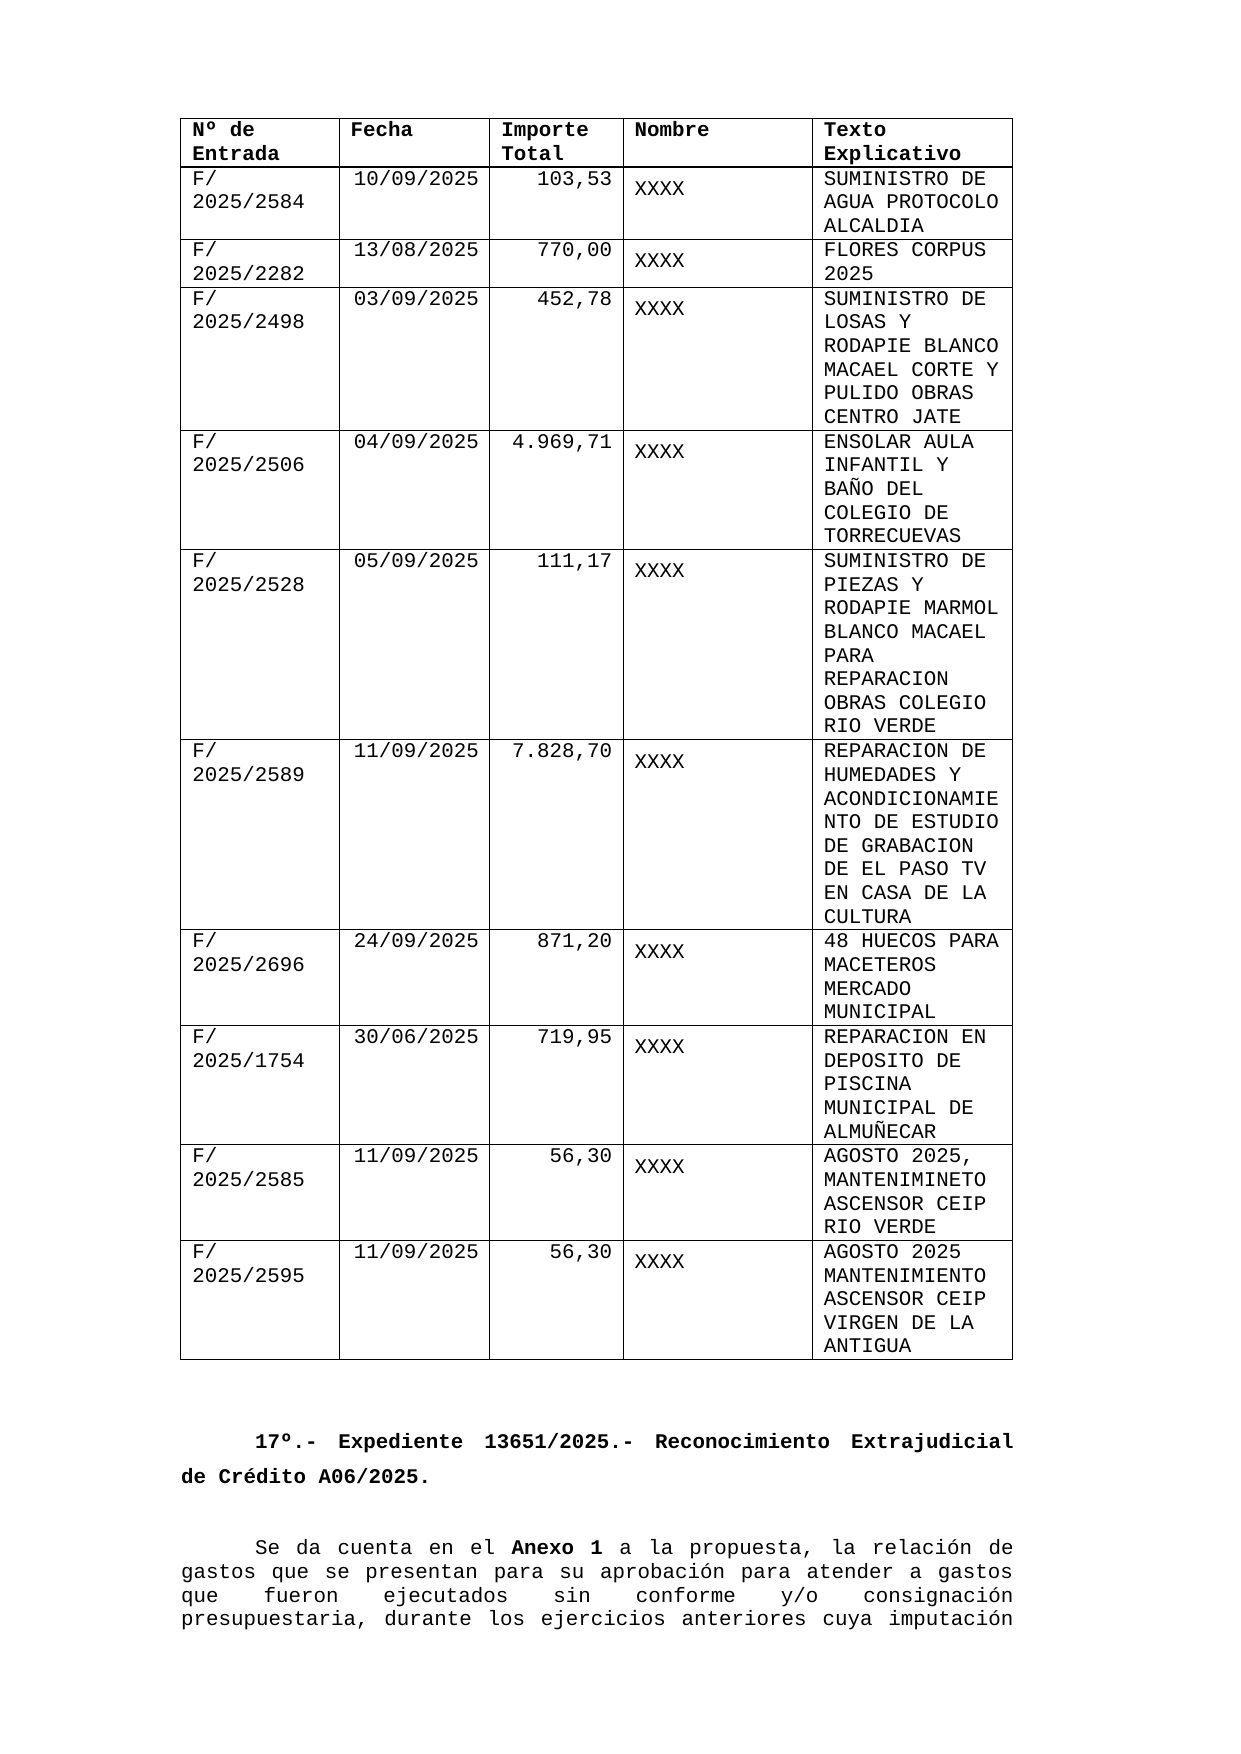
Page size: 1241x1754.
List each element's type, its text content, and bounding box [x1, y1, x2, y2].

table_cell 103,53 [490, 168, 623, 238]
table_cell REPARACION EN DEPOSITO DE PISCINA MUNICIPAL DE ALMUÑECAR [813, 1026, 1012, 1144]
table_cell 48 HUECOS PARA MACETEROS MERCADO MUNICIPAL [813, 930, 1012, 1025]
table_cell F/2025/2589 [181, 740, 339, 929]
table_cell 11/09/2025 [340, 1241, 489, 1359]
table_cell 11/09/2025 [340, 740, 489, 929]
table_header Nº de Entrada [181, 119, 339, 166]
table_cell 05/09/2025 [340, 550, 489, 739]
table_cell 56,30 [490, 1145, 623, 1240]
table_cell XXXX [624, 930, 812, 1025]
table_header Texto Explicativo [813, 119, 1012, 166]
table_header Importe Total [490, 119, 623, 166]
table_cell SUMINISTRO DE LOSAS Y RODAPIE BLANCO MACAEL CORTE Y PULIDO OBRAS CENTRO JATE [813, 288, 1012, 430]
table_cell XXXX [624, 1145, 812, 1240]
table_cell SUMINISTRO DE AGUA PROTOCOLO ALCALDIA [813, 168, 1012, 238]
table_cell 13/08/2025 [340, 240, 489, 287]
table_cell F/2025/2696 [181, 930, 339, 1025]
table_cell REPARACION DE HUMEDADES Y ACONDICIONAMIENTO DE ESTUDIO DE GRABACION DE EL PASO TV EN CASA DE LA CULTURA [813, 740, 1012, 929]
table_cell 719,95 [490, 1026, 623, 1144]
table_cell 10/09/2025 [340, 168, 489, 238]
text 17º.- Expediente 13651/2025.- Reconocimiento Extrajudicial de Crédito A06/2025. [181, 1431, 1013, 1490]
table_cell F/2025/2584 [181, 168, 339, 238]
table_cell AGOSTO 2025 MANTENIMIENTO ASCENSOR CEIP VIRGEN DE LA ANTIGUA [813, 1241, 1012, 1359]
table_cell F/2025/2498 [181, 288, 339, 430]
table_cell 871,20 [490, 930, 623, 1025]
table_header Fecha [340, 119, 489, 166]
table_cell 11/09/2025 [340, 1145, 489, 1240]
table_cell 24/09/2025 [340, 930, 489, 1025]
table_cell 7.828,70 [490, 740, 623, 929]
table_cell 30/06/2025 [340, 1026, 489, 1144]
table_header Nombre [624, 119, 812, 166]
table_cell F/2025/2585 [181, 1145, 339, 1240]
table_cell F/2025/2595 [181, 1241, 339, 1359]
table_cell 452,78 [490, 288, 623, 430]
table_cell 56,30 [490, 1241, 623, 1359]
table_cell F/2025/1754 [181, 1026, 339, 1144]
table_cell XXXX [624, 740, 812, 929]
table_cell 04/09/2025 [340, 431, 489, 549]
table_cell 03/09/2025 [340, 288, 489, 430]
table_cell AGOSTO 2025, MANTENIMINETO ASCENSOR CEIP RIO VERDE [813, 1145, 1012, 1240]
table_cell XXXX [624, 1241, 812, 1359]
table_cell XXXX [624, 240, 812, 287]
table_cell XXXX [624, 288, 812, 430]
table_cell 770,00 [490, 240, 623, 287]
table_cell F/2025/2528 [181, 550, 339, 739]
table_cell F/2025/2506 [181, 431, 339, 549]
table_cell ENSOLAR AULA INFANTIL Y BAÑO DEL COLEGIO DE TORRECUEVAS [813, 431, 1012, 549]
text Se da cuenta en el Anexo 1 a la propuesta, la relación de gastos que se presentan para su aprobación para atender a gastos que fueron ejecutados sin conforme y/o consignación presupuestaria, durante los ejercicios anteriores cuya imputación [181, 1537, 1013, 1632]
table_cell SUMINISTRO DE PIEZAS Y RODAPIE MARMOL BLANCO MACAEL PARA REPARACION OBRAS COLEGIO RIO VERDE [813, 550, 1012, 739]
table_cell F/2025/2282 [181, 240, 339, 287]
table_cell XXXX [624, 431, 812, 549]
table_cell FLORES CORPUS 2025 [813, 240, 1012, 287]
table_cell XXXX [624, 550, 812, 739]
table_cell 4.969,71 [490, 431, 623, 549]
table_cell 111,17 [490, 550, 623, 739]
table_cell XXXX [624, 168, 812, 238]
table_cell XXXX [624, 1026, 812, 1144]
